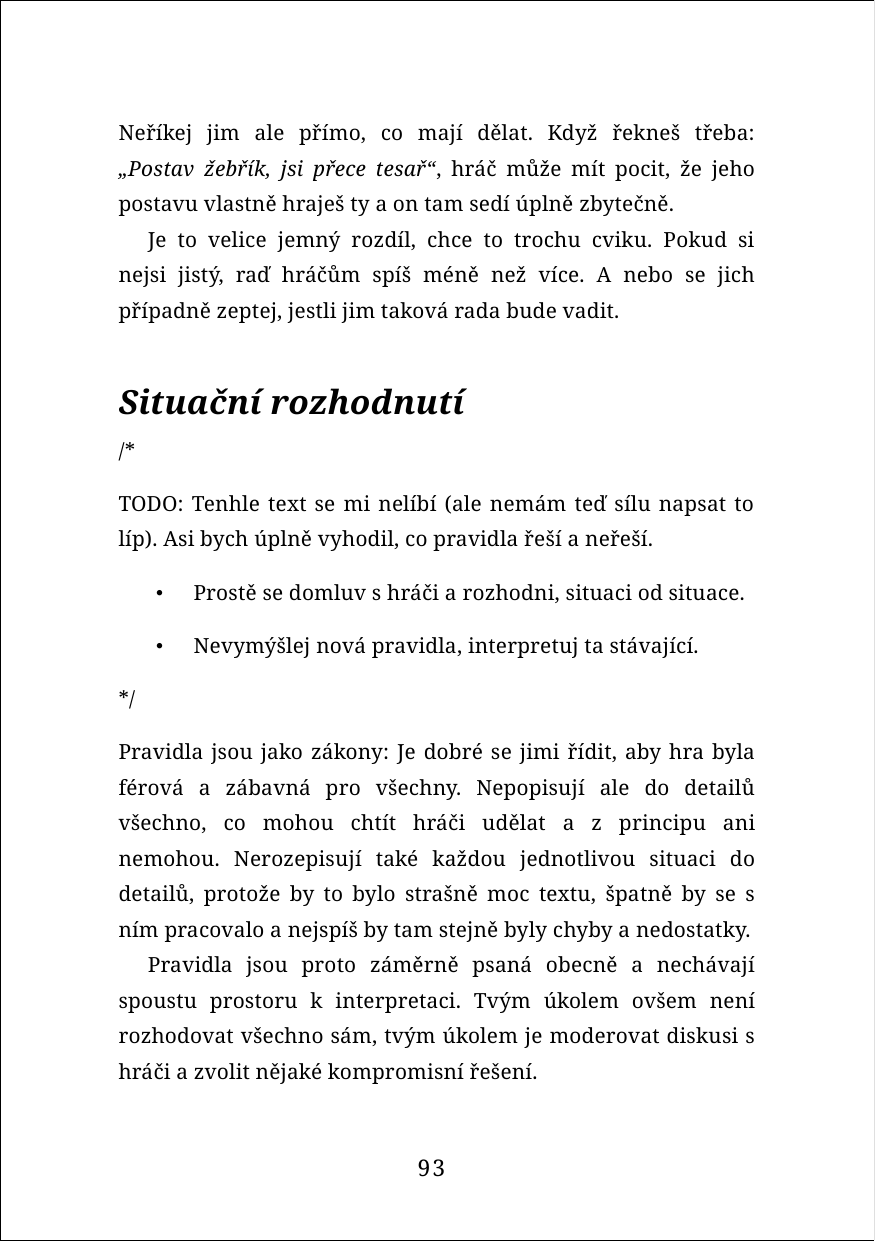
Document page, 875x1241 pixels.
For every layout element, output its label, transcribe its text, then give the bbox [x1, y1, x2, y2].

list Nevymýšlej nová pravidla, interpretuj ta stávající. [156, 631, 756, 659]
text /* [118, 436, 756, 464]
text TODO: Tenhle text se mi nelíbí (ale nemám teď sílu napsat to líp). Asi bych úplně vyhodil, co pravidla řeší a neřeší. [118, 489, 756, 553]
subtitle Situační rozhodnutí [118, 379, 756, 424]
text Pravidla jsou jako zákony: Je dobré se jimi řídit, aby hra byla férová a zábavná pro všechny. Nepopisují ale do detailů všechno, co mohou chtít hráči udělat a z principu ani nemohou. Nerozepisují také každou jednotlivou situaci do detailů, protože by to bylo strašně moc textu, špatně by se s ním pracovalo a nejspíš by tam stejně byly chyby a nedostatky. Pravidla jsou proto záměrně psaná obecně a nechávají spoustu prostoru k interpretaci. Tvým úkolem ovšem není rozhodovat všechno sám, tvým úkolem je moderovat diskusi s hráči a zvolit nějaké kompromisní řešení. [118, 737, 756, 1086]
list Prostě se domluv s hráči a rozhodni, situaci od situace. [156, 578, 756, 606]
text */ [118, 684, 756, 713]
text Neříkej jim ale přímo, co mají dělat. Když řekneš třeba: „Postav žebřík, jsi přece tesař“, hráč může mít pocit, že jeho postavu vlastně hraješ ty a on tam sedí úplně zbytečně. Je to velice jemný rozdíl, chce to trochu cviku. Pokud si nejsi jistý, raď hráčům spíš méně než více. A nebo se jich případně zeptej, jestli jim taková rada bude vadit. [118, 118, 756, 324]
